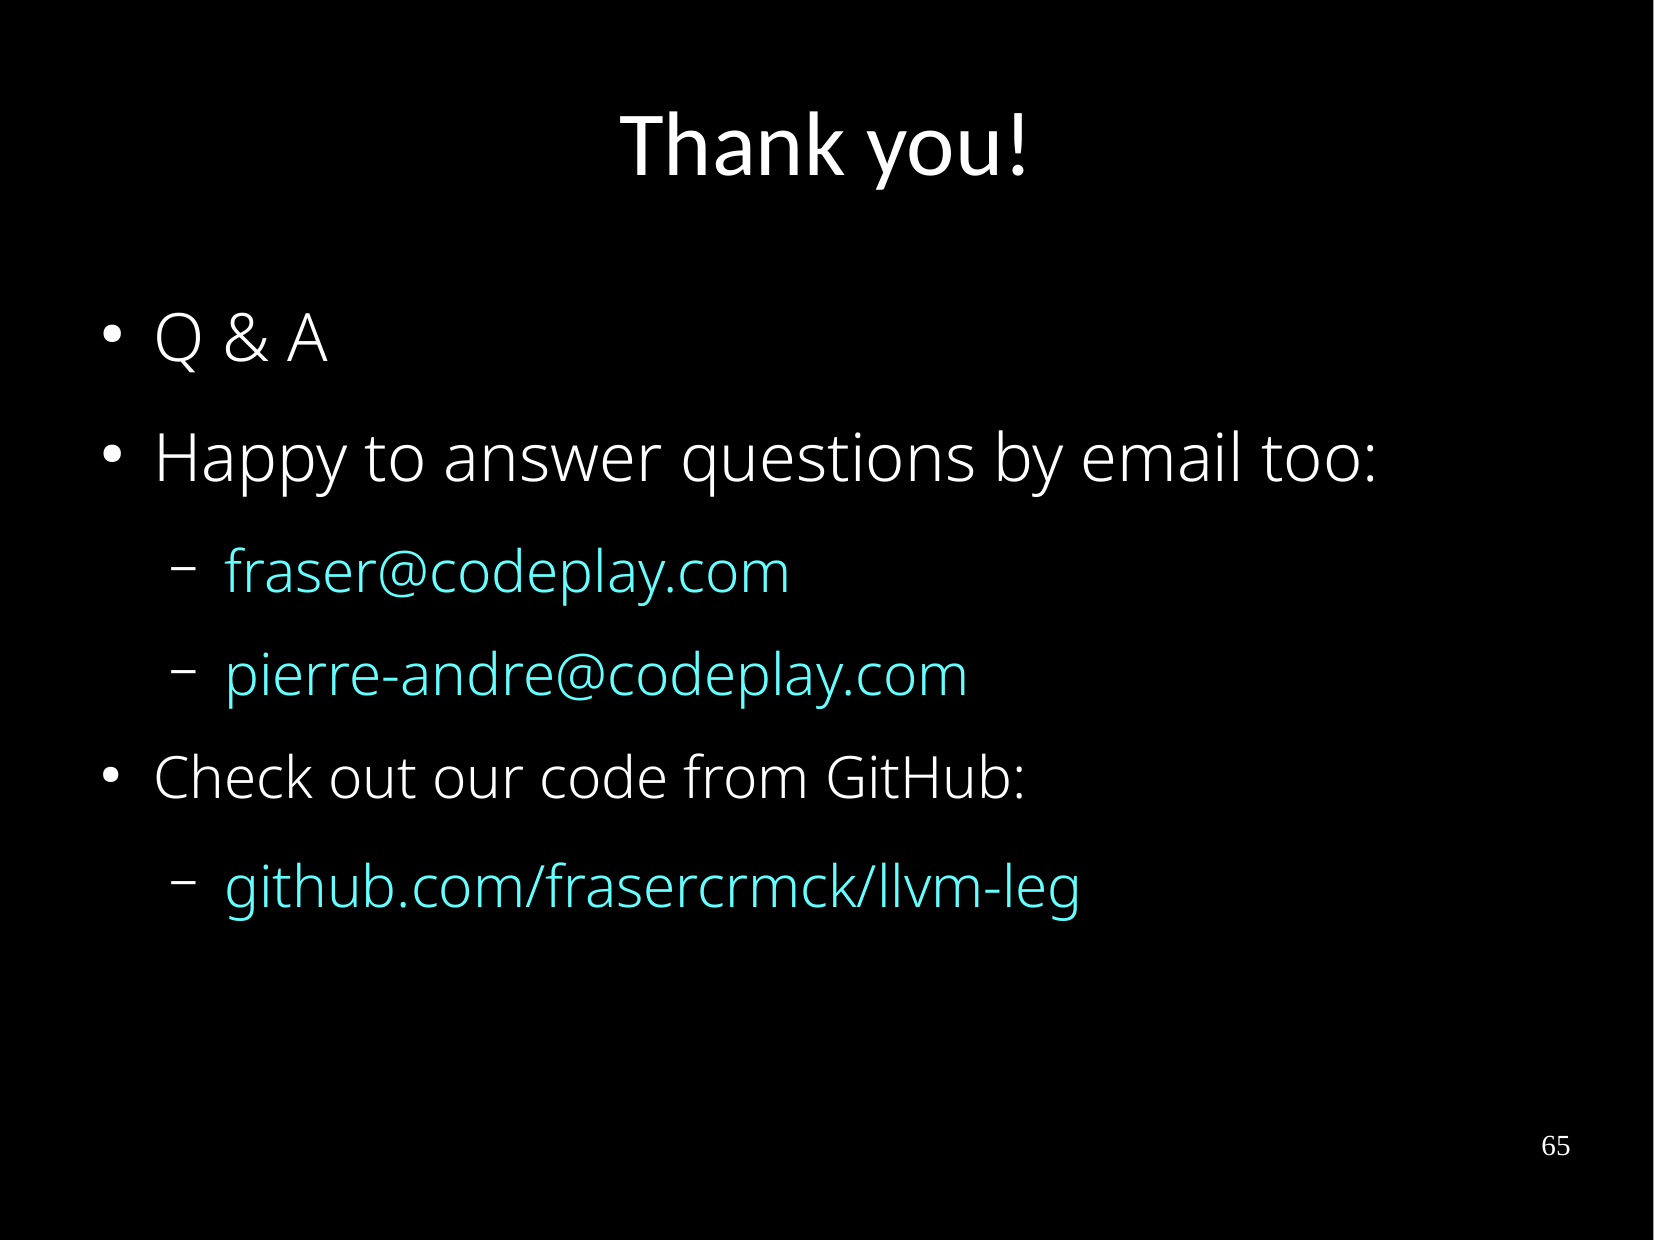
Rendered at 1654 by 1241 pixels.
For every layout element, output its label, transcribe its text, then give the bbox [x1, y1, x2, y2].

title Thank you! [82, 49, 1571, 257]
list Q & A Happy to answer questions by email too: fraser@codeplay.com pierre-andre@codeplay.com Check out our code from GitHub: github.com/frasercrmck/llvm-leg [82, 290, 1571, 1010]
